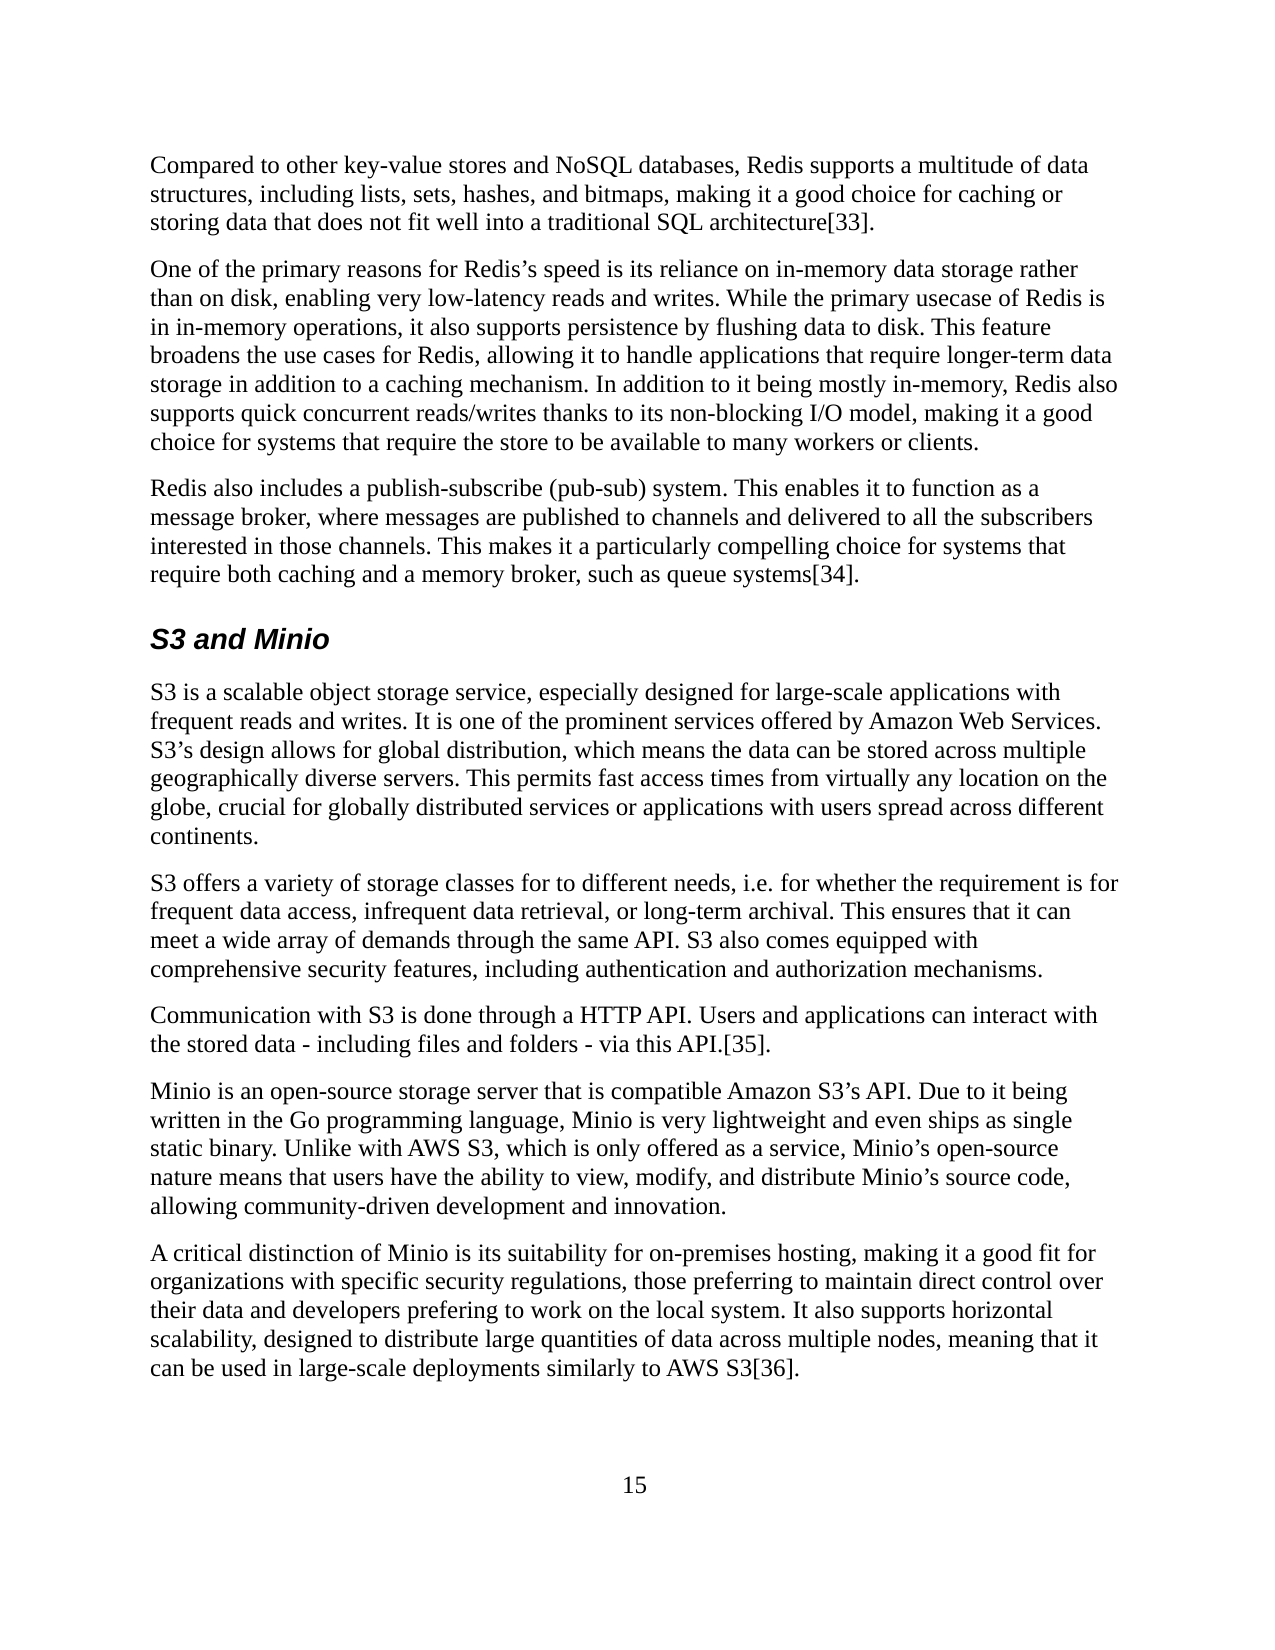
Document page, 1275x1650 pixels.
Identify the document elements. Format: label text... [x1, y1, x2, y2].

subtitle S3 and Minio [150, 622, 1125, 656]
text Redis also includes a publish-subscribe (pub-sub) system. This enables it to function as a message broker, where messages are published to channels and delivered to all the subscribers interested in those channels. This makes it a particularly compelling choice for systems that require both caching and a memory broker, such as queue systems[34]. [150, 473, 1125, 588]
text A critical distinction of Minio is its suitability for on-premises hosting, making it a good fit for organizations with specific security regulations, those preferring to maintain direct control over their data and developers prefering to work on the local system. It also supports horizontal scalability, designed to distribute large quantities of data across multiple nodes, meaning that it can be used in large-scale deployments similarly to AWS S3[36]. [150, 1238, 1125, 1381]
text S3 offers a variety of storage classes for to different needs, i.e. for whether the requirement is for frequent data access, infrequent data retrieval, or long-term archival. This ensures that it can meet a wide array of demands through the same API. S3 also comes equipped with comprehensive security features, including authentication and authorization mechanisms. [150, 868, 1125, 983]
text Communication with S3 is done through a HTTP API. Users and applications can interact with the stored data - including files and folders - via this API.[35]. [150, 1001, 1125, 1058]
text S3 is a scalable object storage service, especially designed for large-scale applications with frequent reads and writes. It is one of the prominent services offered by Amazon Web Services. S3’s design allows for global distribution, which means the data can be stored across multiple geographically diverse servers. This permits fast access times from virtually any location on the globe, crucial for globally distributed services or applications with users spread across different continents. [150, 677, 1125, 850]
text One of the primary reasons for Redis’s speed is its reliance on in-memory data storage rather than on disk, enabling very low-latency reads and writes. While the primary usecase of Redis is in in-memory operations, it also supports persistence by flushing data to disk. This feature broadens the use cases for Redis, allowing it to handle applications that require longer-term data storage in addition to a caching mechanism. In addition to it being mostly in-memory, Redis also supports quick concurrent reads/writes thanks to its non-blocking I/O model, making it a good choice for systems that require the store to be available to many workers or clients. [150, 254, 1125, 455]
text Minio is an open-source storage server that is compatible Amazon S3’s API. Due to it being written in the Go programming language, Minio is very lightweight and even ships as single static binary. Unlike with AWS S3, which is only offered as a service, Minio’s open-source nature means that users have the ability to view, modify, and distribute Minio’s source code, allowing community-driven development and innovation. [150, 1076, 1125, 1220]
text Compared to other key-value stores and NoSQL databases, Redis supports a multitude of data structures, including lists, sets, hashes, and bitmaps, making it a good choice for caching or storing data that does not fit well into a traditional SQL architecture[33]. [150, 150, 1125, 236]
